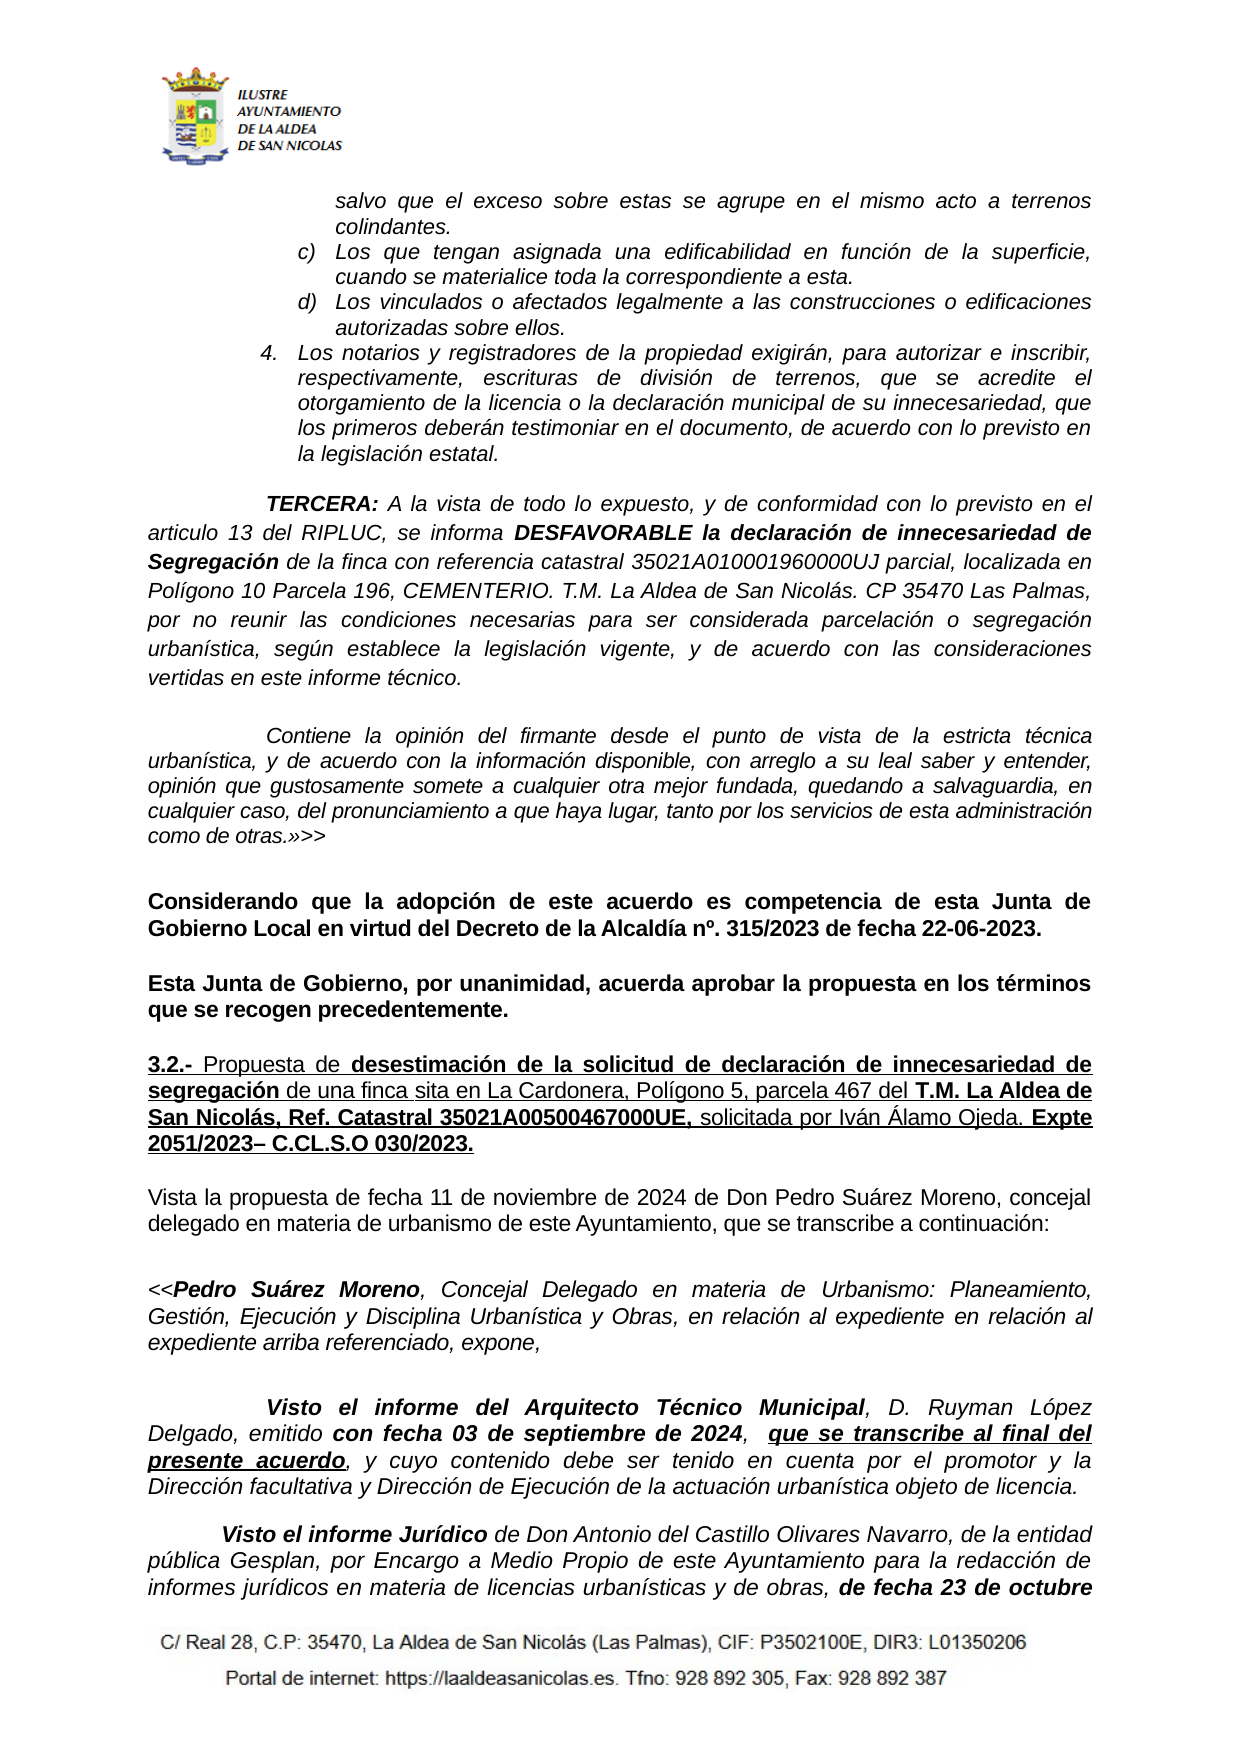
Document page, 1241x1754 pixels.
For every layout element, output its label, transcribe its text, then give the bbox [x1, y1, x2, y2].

text Visto el informe Jurídico de Don Antonio del Castillo Olivares Navarro, de la entidad pública Gesplan, por Encargo a Medio Propio de este Ayuntamiento para la redacción de informes jurídicos en materia de licencias urbanísticas y de obras, de fecha 23 de octubre [148, 1521, 1093, 1600]
text segregación de una finca sita en La Cardonera, Polígono 5, parcela 467 del T.M. La Aldea de San Nicolás, Ref. Catastral 35021A00500467000UE, solicitada por Iván Álamo Ojeda. Expte [148, 1075, 1093, 1126]
text Esta Junta de Gobierno, por unanimidad, acuerda aprobar la propuesta en los términos que se recogen precedentemente. [148, 969, 1093, 1022]
text Vista la propuesta de fecha 11 de noviembre de 2024 de Don Pedro Suárez Moreno, concejal delegado en materia de urbanismo de este Ayuntamiento, que se transcribe a continuación: [148, 1184, 1093, 1237]
picture [148, 1626, 1034, 1694]
text 3.2.- Propuesta de desestimación de la solicitud de declaración de innecesariedad de [148, 1051, 1093, 1074]
picture [148, 59, 358, 173]
list salvo que el exceso sobre estas se agrupe en el mismo acto a terrenos colindantes. [298, 188, 1093, 239]
text <<Pedro Suárez Moreno, Concejal Delegado en materia de Urbanismo: Planeamiento, Gestión, Ejecución y Disciplina Urbanística y Obras, en relación al expediente en relación al expediente arriba referenciado, expone, [148, 1276, 1093, 1355]
list Los notarios y registradores de la propiedad exigirán, para autorizar e inscribir, respectivamente, escrituras de división de terrenos, que se acredite el otorgamiento de la licencia o la declaración municipal de su innecesariedad, que los primeros deberán testimoniar en el documento, de acuerdo con lo previsto en la legislación estatal. [260, 340, 1093, 466]
text Visto el informe del Arquitecto Técnico Municipal, D. Ruyman López Delgado, emitido con fecha 03 de septiembre de 2024, que se transcribe al final del presente acuerdo, y cuyo contenido debe ser tenido en cuenta por el promotor y la Dirección facultativa y Dirección de Ejecución de la actuación urbanística objeto de licencia. [148, 1394, 1093, 1499]
text 2051/2023– C.CL.S.O 030/2023. [148, 1128, 1093, 1156]
list Los vinculados o afectados legalmente a las construcciones o edificaciones autorizadas sobre ellos. [298, 289, 1093, 340]
text Contiene la opinión del firmante desde el punto de vista de la estricta técnica urbanística, y de acuerdo con la información disponible, con arreglo a su leal saber y entender, opinión que gustosamente somete a cualquier otra mejor fundada, quedando a salvaguardia, en cualquier caso, del pronunciamiento a que haya lugar, tanto por los servicios de esta administración como de otras.»>> [148, 723, 1093, 849]
list Los que tengan asignada una edificabilidad en función de la superficie, cuando se materialice toda la correspondiente a esta. [298, 239, 1093, 289]
text Considerando que la adopción de este acuerdo es competencia de esta Junta de Gobierno Local en virtud del Decreto de la Alcaldía nº. 315/2023 de fecha 22-06-2023. [148, 888, 1093, 941]
text TERCERA: A la vista de todo lo expuesto, y de conformidad con lo previsto en el articulo 13 del RIPLUC, se informa DESFAVORABLE la declaración de innecesariedad de Segregación de la finca con referencia catastral 35021A010001960000UJ parcial, localizada en Polígono 10 Parcela 196, CEMENTERIO. T.M. La Aldea de San Nicolás. CP 35470 Las Palmas, por no reunir las condiciones necesarias para ser considerada parcelación o segregación urbanística, según establece la legislación vigente, y de acuerdo con las consideraciones vertidas en este informe técnico. [148, 491, 1093, 690]
